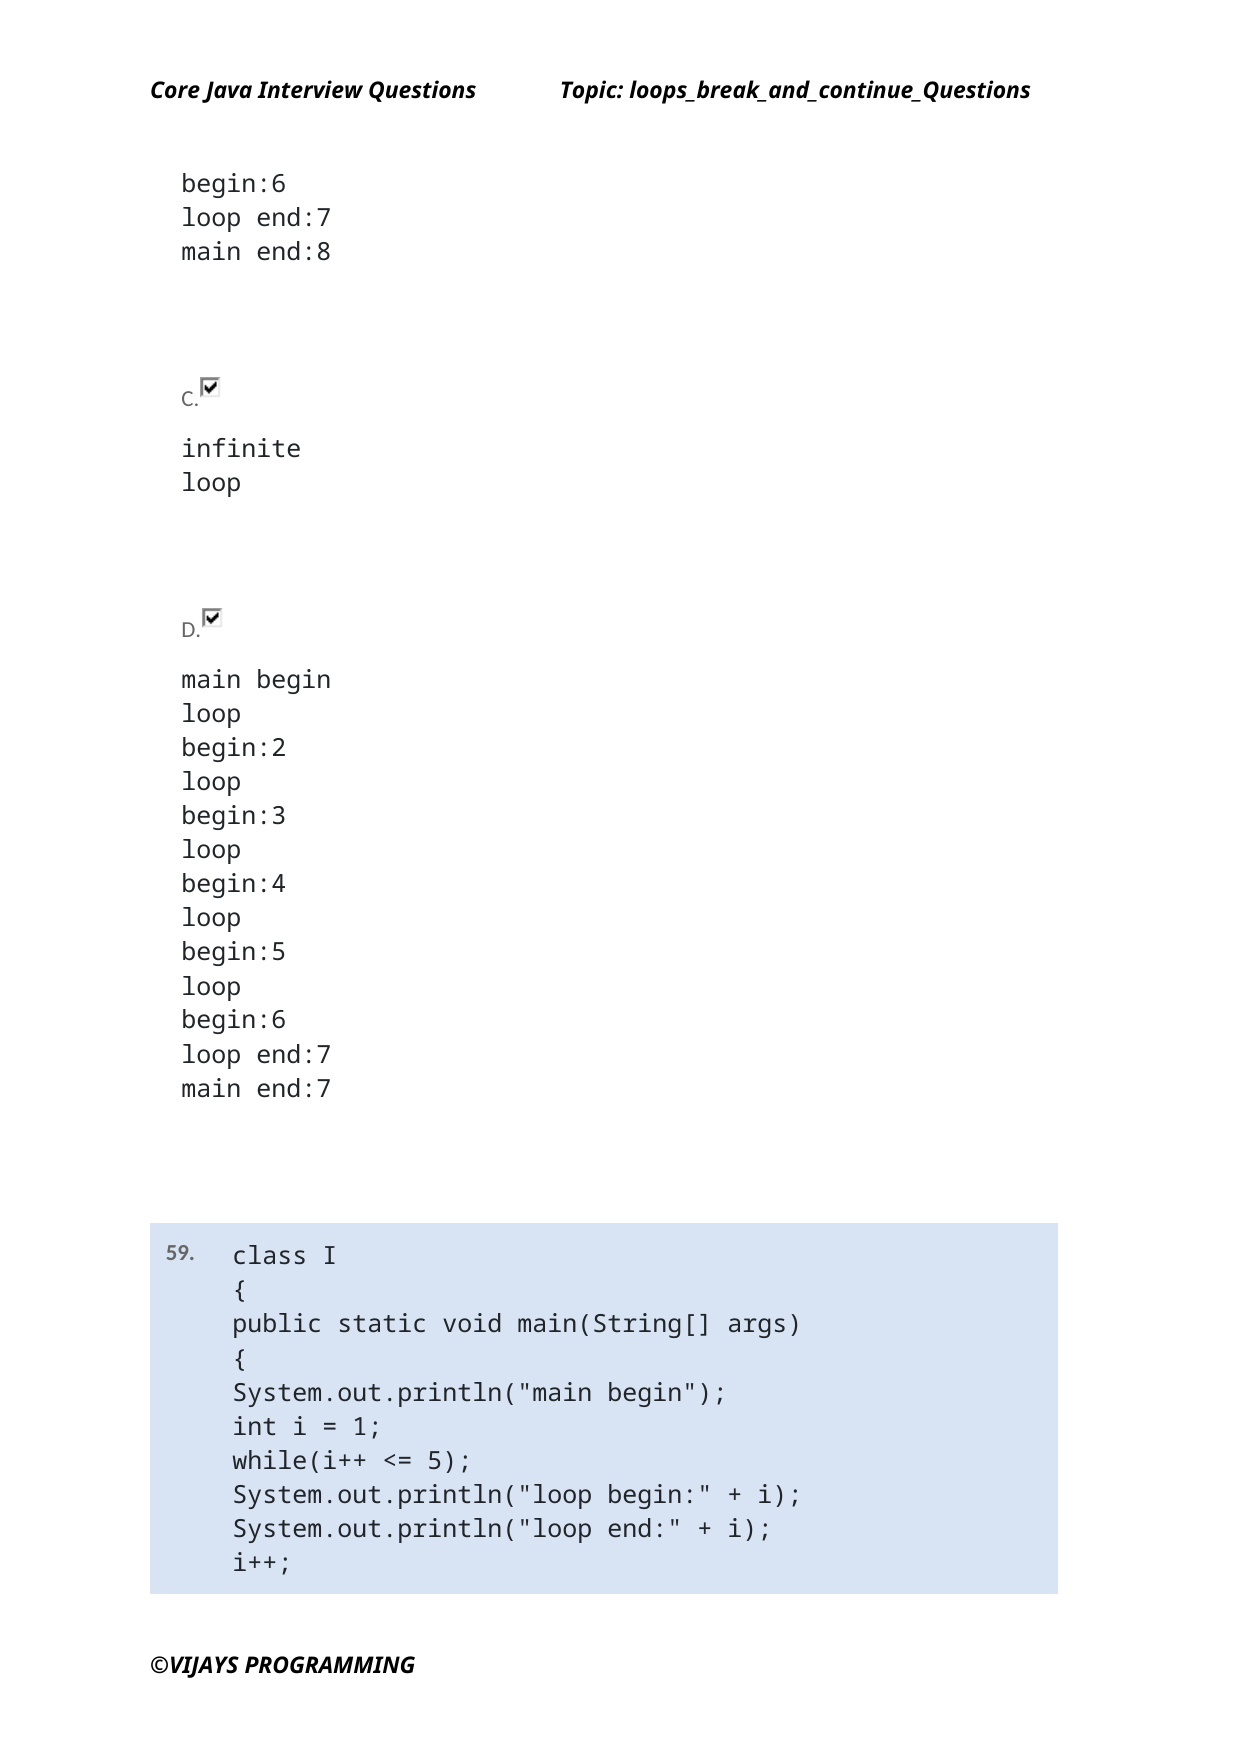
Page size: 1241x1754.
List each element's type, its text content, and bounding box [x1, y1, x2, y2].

table_header 59. [150, 1223, 216, 1594]
table_header D. main begin loop begin:2 loop begin:3 loop begin:4 loop begin:5 loop begin:6 loop end:7 main end:7 [181, 601, 346, 1207]
table_header begin:6 loop end:7 main end:8 [181, 166, 346, 370]
table_header class I { public static void main(String[] args) { System.out.println("main begin"); int i = 1; while(i++ <= 5); System.out.println("loop begin:" + i); System.out.println("loop end:" + i); i++; [216, 1223, 1058, 1594]
table_cell [150, 150, 1090, 1222]
table_header [1058, 1223, 1090, 1594]
table_header C. infinite loop [181, 370, 374, 601]
